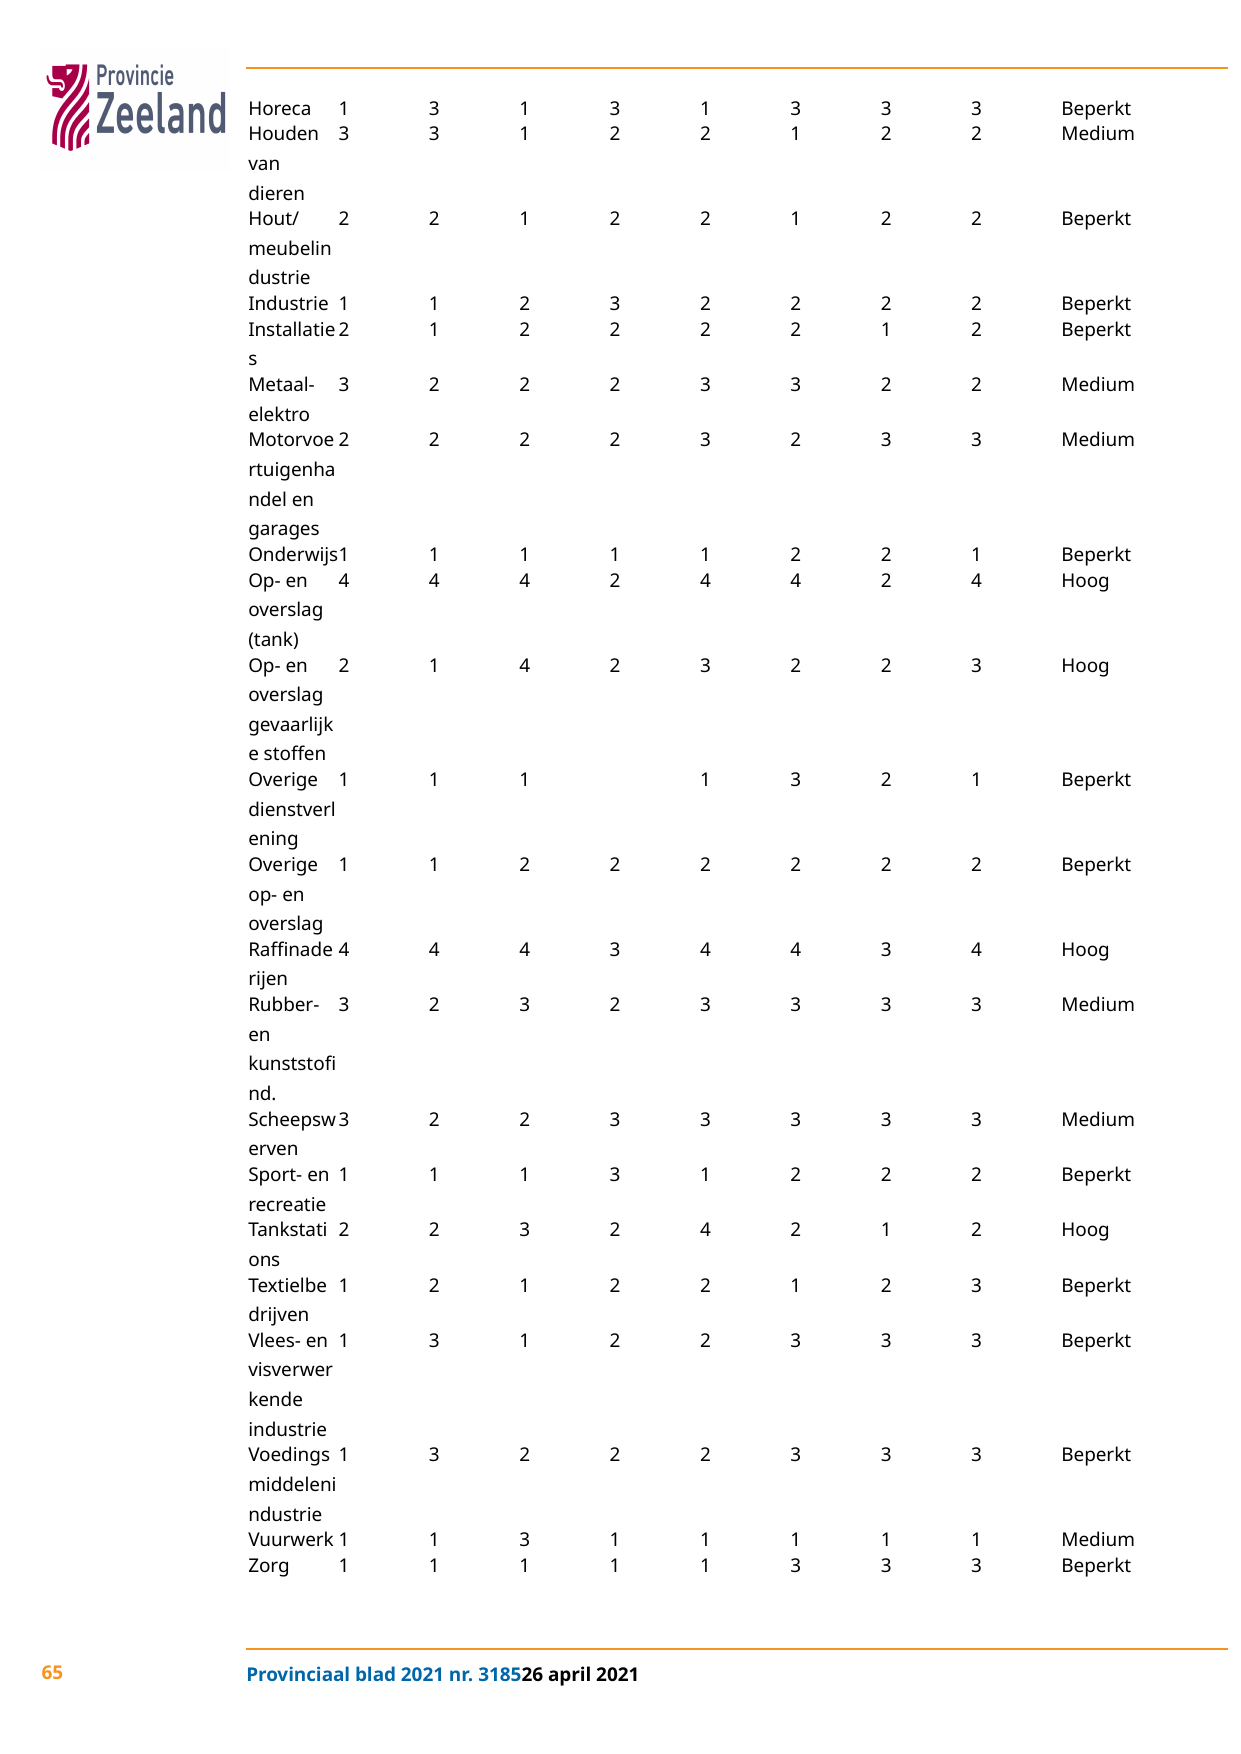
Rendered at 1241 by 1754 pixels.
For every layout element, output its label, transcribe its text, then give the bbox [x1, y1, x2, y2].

table_cell 2 [700, 121, 790, 205]
table_cell 3 [519, 991, 609, 1106]
table_cell 2 [881, 1272, 971, 1327]
table_cell Medium [1061, 121, 1152, 205]
table_cell 2 [609, 1442, 700, 1526]
table_cell 2 [609, 1272, 700, 1327]
table_cell 1 [338, 1327, 429, 1442]
table_cell 3 [429, 121, 519, 205]
table_cell 3 [971, 1327, 1061, 1442]
table_cell Overige op- en overslag [248, 851, 338, 936]
table_cell 1 [338, 1161, 429, 1216]
table_cell 1 [429, 316, 519, 371]
table_cell 2 [790, 1161, 881, 1216]
table_cell Scheepswerven [248, 1106, 338, 1161]
table_cell 3 [881, 1327, 971, 1442]
table_cell 1 [519, 1327, 609, 1442]
table_cell Beperkt [1061, 1442, 1152, 1526]
table_cell Beperkt [1061, 1272, 1152, 1327]
table_cell 2 [700, 1272, 790, 1327]
table_cell 2 [790, 652, 881, 766]
table_cell 1 [338, 1552, 429, 1578]
table_cell Textielbedrijven [248, 1272, 338, 1327]
table_cell 2 [338, 205, 429, 290]
table_cell 1 [700, 1526, 790, 1552]
table_cell Overige dienstverlening [248, 766, 338, 851]
table_cell 2 [881, 371, 971, 427]
table_cell 3 [790, 1106, 881, 1161]
table_cell 1 [700, 1552, 790, 1578]
table_cell 3 [790, 1327, 881, 1442]
table_cell 2 [609, 316, 700, 371]
table_cell 1 [519, 766, 609, 851]
table_cell Beperkt [1061, 851, 1152, 936]
table_cell 1 [519, 205, 609, 290]
table_cell 2 [429, 1106, 519, 1161]
table_cell 3 [609, 1106, 700, 1161]
table_cell 2 [519, 1106, 609, 1161]
table_cell 4 [429, 567, 519, 652]
table_cell Metaal-elektro [248, 371, 338, 427]
table_cell 2 [881, 851, 971, 936]
table_cell Medium [1061, 427, 1152, 541]
table_cell 3 [609, 290, 700, 316]
table_cell 3 [971, 427, 1061, 541]
table_cell 2 [338, 427, 429, 541]
table_cell 2 [971, 371, 1061, 427]
table_cell 2 [429, 1216, 519, 1272]
table_cell 2 [519, 316, 609, 371]
table_cell 2 [609, 205, 700, 290]
table_cell 3 [790, 371, 881, 427]
table_cell 1 [609, 1526, 700, 1552]
table_cell 3 [881, 427, 971, 541]
table_cell Medium [1061, 371, 1152, 427]
table_cell 2 [429, 205, 519, 290]
table_cell Hout/meubelindustrie [248, 205, 338, 290]
table_cell 2 [338, 316, 429, 371]
table_cell 4 [790, 936, 881, 991]
table_cell 1 [338, 1526, 429, 1552]
table_cell 1 [609, 1552, 700, 1578]
table_cell Zorg [248, 1552, 338, 1578]
table_cell 1 [609, 541, 700, 567]
table_cell 3 [971, 991, 1061, 1106]
table_cell Installaties [248, 316, 338, 371]
table_cell Medium [1061, 1526, 1152, 1552]
table_cell Vlees- en visverwerkende industrie [248, 1327, 338, 1442]
table_cell Horeca [248, 95, 338, 121]
table_cell Beperkt [1061, 1327, 1152, 1442]
table_cell Voedingsmiddelenindustrie [248, 1442, 338, 1526]
table_cell 2 [971, 205, 1061, 290]
table_cell 3 [700, 427, 790, 541]
table_cell 2 [881, 205, 971, 290]
table_cell 1 [971, 1526, 1061, 1552]
table_cell Hoog [1061, 652, 1152, 766]
table_cell Vuurwerk [248, 1526, 338, 1552]
table_cell 1 [429, 766, 519, 851]
table_cell 2 [881, 652, 971, 766]
table_cell 1 [519, 1552, 609, 1578]
table_cell 4 [519, 652, 609, 766]
table_cell 3 [971, 1442, 1061, 1526]
table_cell Hoog [1061, 567, 1152, 652]
table_cell Op- en overslag gevaarlijke stoffen [248, 652, 338, 766]
table_cell 3 [790, 1442, 881, 1526]
table_cell 4 [519, 567, 609, 652]
table_cell 1 [338, 766, 429, 851]
table_cell 2 [881, 541, 971, 567]
table_cell 2 [971, 1216, 1061, 1272]
table_cell 2 [881, 121, 971, 205]
table_cell 1 [519, 541, 609, 567]
table_cell 3 [700, 1106, 790, 1161]
table_cell Beperkt [1061, 1552, 1152, 1578]
table_cell 1 [881, 1526, 971, 1552]
table_cell 2 [429, 991, 519, 1106]
table_cell 2 [519, 371, 609, 427]
table_cell 1 [429, 290, 519, 316]
table_cell 3 [881, 991, 971, 1106]
table_cell 2 [609, 652, 700, 766]
table_cell 3 [971, 95, 1061, 121]
table_cell 3 [700, 652, 790, 766]
table_cell 2 [609, 1327, 700, 1442]
table_cell 2 [338, 1216, 429, 1272]
table_cell 4 [338, 567, 429, 652]
table_cell 1 [429, 1552, 519, 1578]
table_cell 3 [971, 652, 1061, 766]
table_cell Medium [1061, 991, 1152, 1106]
table_cell 2 [790, 541, 881, 567]
table_cell 2 [609, 1216, 700, 1272]
table_cell 2 [790, 1216, 881, 1272]
table_cell 1 [519, 1272, 609, 1327]
table_cell 3 [519, 1216, 609, 1272]
table_cell 3 [609, 936, 700, 991]
table_cell 1 [700, 95, 790, 121]
table_cell 2 [609, 851, 700, 936]
table_cell 1 [429, 851, 519, 936]
table_cell 3 [971, 1106, 1061, 1161]
table_cell Beperkt [1061, 766, 1152, 851]
table_cell Hoog [1061, 936, 1152, 991]
table_cell 4 [338, 936, 429, 991]
table_cell 1 [881, 1216, 971, 1272]
table_cell Beperkt [1061, 290, 1152, 316]
table_cell 4 [971, 567, 1061, 652]
table_cell 4 [700, 936, 790, 991]
table_cell 2 [971, 290, 1061, 316]
table_cell 1 [429, 1526, 519, 1552]
table_cell 2 [609, 567, 700, 652]
table_cell 1 [971, 541, 1061, 567]
picture [41, 47, 231, 172]
table_cell 3 [429, 1327, 519, 1442]
table_cell 1 [429, 541, 519, 567]
table_cell 2 [519, 290, 609, 316]
table_cell 3 [971, 1552, 1061, 1578]
table_cell 2 [700, 205, 790, 290]
table_cell 1 [519, 121, 609, 205]
table_cell 3 [881, 1106, 971, 1161]
table_cell 2 [519, 851, 609, 936]
table_cell 1 [700, 766, 790, 851]
table_cell 3 [790, 991, 881, 1106]
table_cell 3 [338, 991, 429, 1106]
table_cell 1 [519, 95, 609, 121]
table_cell 2 [519, 427, 609, 541]
table_cell 3 [519, 1526, 609, 1552]
table_cell 2 [609, 991, 700, 1106]
table_cell 3 [609, 95, 700, 121]
table_cell 3 [790, 1552, 881, 1578]
table_cell 4 [519, 936, 609, 991]
table_cell 3 [881, 1552, 971, 1578]
table_cell 1 [338, 541, 429, 567]
table_cell 1 [790, 205, 881, 290]
table_cell 2 [429, 371, 519, 427]
table_cell 1 [790, 1526, 881, 1552]
table_cell 1 [790, 1272, 881, 1327]
table_cell 1 [519, 1161, 609, 1216]
table_cell 1 [338, 95, 429, 121]
table_cell Raffinaderijen [248, 936, 338, 991]
table_cell 2 [700, 851, 790, 936]
table_cell Industrie [248, 290, 338, 316]
table_cell 2 [881, 290, 971, 316]
table_cell Tankstations [248, 1216, 338, 1272]
table_cell 3 [700, 991, 790, 1106]
table_cell 1 [338, 1272, 429, 1327]
table_cell 2 [700, 316, 790, 371]
table_cell 3 [338, 1106, 429, 1161]
table_cell 2 [700, 1442, 790, 1526]
table_cell Beperkt [1061, 541, 1152, 567]
table_cell 1 [700, 541, 790, 567]
table_cell 2 [881, 1161, 971, 1216]
table_cell 2 [609, 371, 700, 427]
table_cell 1 [429, 652, 519, 766]
table_cell 3 [881, 936, 971, 991]
table_cell 1 [338, 851, 429, 936]
table_cell 3 [429, 1442, 519, 1526]
table_cell 4 [790, 567, 881, 652]
table_cell 2 [790, 851, 881, 936]
table_cell 4 [700, 1216, 790, 1272]
table_cell Sport- en recreatie [248, 1161, 338, 1216]
table_cell 2 [700, 1327, 790, 1442]
table_cell 2 [790, 427, 881, 541]
table_cell 3 [971, 1272, 1061, 1327]
table_cell 2 [338, 652, 429, 766]
table_cell 4 [700, 567, 790, 652]
table_cell Beperkt [1061, 1161, 1152, 1216]
table_cell Onderwijs [248, 541, 338, 567]
table_cell 3 [338, 121, 429, 205]
table_cell 1 [338, 1442, 429, 1526]
table_cell 3 [790, 766, 881, 851]
table_cell [609, 766, 700, 851]
table_cell 3 [881, 95, 971, 121]
table_cell Medium [1061, 1106, 1152, 1161]
table_cell 1 [790, 121, 881, 205]
table_cell 2 [971, 851, 1061, 936]
table_cell Rubber- en kunststofind. [248, 991, 338, 1106]
table_cell 1 [700, 1161, 790, 1216]
table_cell Hoog [1061, 1216, 1152, 1272]
table_cell 2 [429, 427, 519, 541]
table_cell 3 [881, 1442, 971, 1526]
table_cell Beperkt [1061, 95, 1152, 121]
table_cell 2 [790, 316, 881, 371]
table_cell 1 [881, 316, 971, 371]
table_cell 1 [971, 766, 1061, 851]
table_cell 3 [609, 1161, 700, 1216]
table_cell 2 [881, 766, 971, 851]
table_cell 2 [700, 290, 790, 316]
table_cell 2 [790, 290, 881, 316]
table_cell 3 [700, 371, 790, 427]
table_cell 2 [971, 121, 1061, 205]
table_cell Beperkt [1061, 205, 1152, 290]
table_cell 4 [429, 936, 519, 991]
table_cell Op- en overslag (tank) [248, 567, 338, 652]
table_cell 2 [429, 1272, 519, 1327]
table_cell 2 [609, 427, 700, 541]
table_cell 2 [881, 567, 971, 652]
table_cell Houden van dieren [248, 121, 338, 205]
table_cell 3 [429, 95, 519, 121]
table_cell 1 [338, 290, 429, 316]
table_cell Motorvoertuigenhandel en garages [248, 427, 338, 541]
table_cell 2 [971, 316, 1061, 371]
table_cell Beperkt [1061, 316, 1152, 371]
table_cell 3 [338, 371, 429, 427]
table_cell 1 [429, 1161, 519, 1216]
table_cell 2 [971, 1161, 1061, 1216]
table_cell 3 [790, 95, 881, 121]
table_cell 2 [609, 121, 700, 205]
table_cell 4 [971, 936, 1061, 991]
table_cell 2 [519, 1442, 609, 1526]
